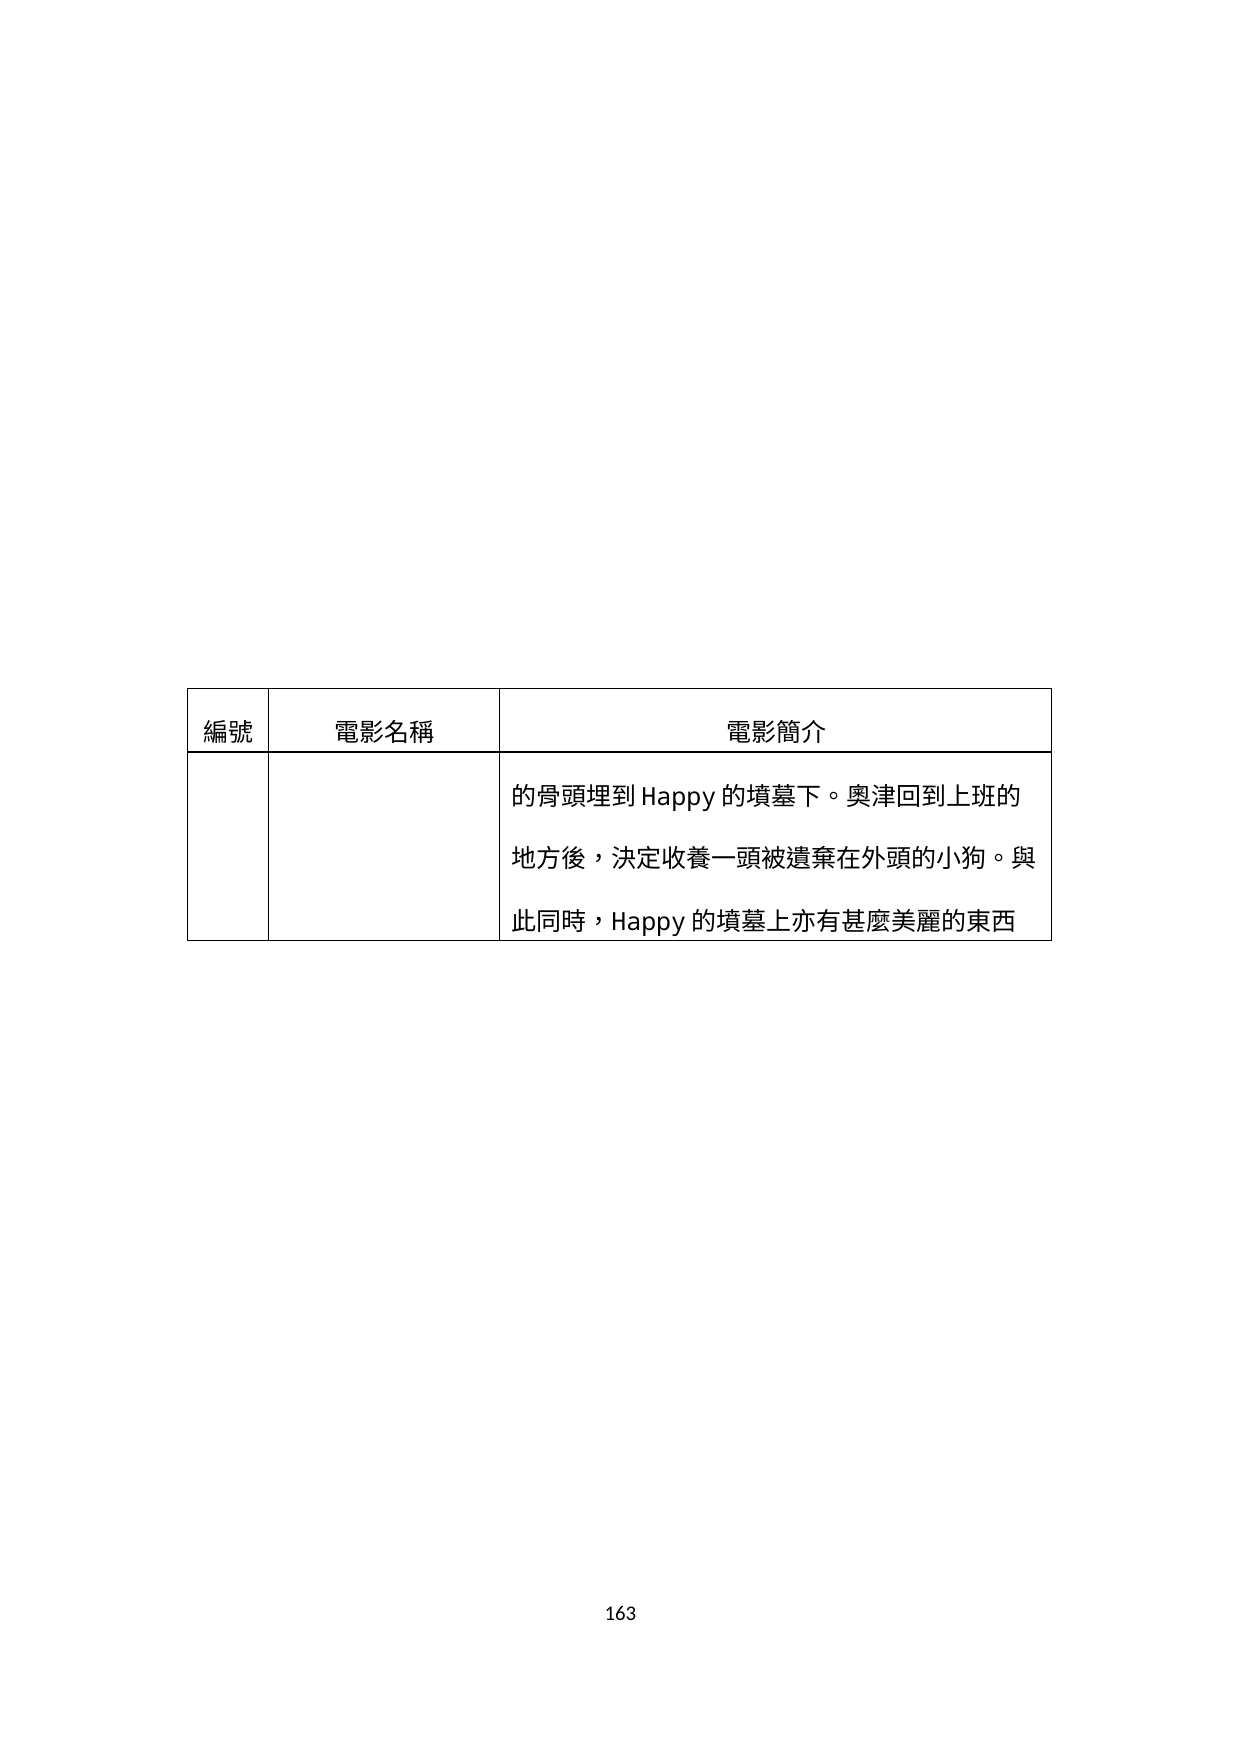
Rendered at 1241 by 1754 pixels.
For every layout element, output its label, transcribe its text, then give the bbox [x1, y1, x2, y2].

table_header 電影名稱 [269, 689, 499, 751]
table_cell [188, 753, 268, 940]
table_header 編號 [188, 689, 268, 751]
table_header 電影簡介 [500, 689, 1051, 751]
table_cell 的骨頭埋到Happy的墳墓下。奧津回到上班的地方後，決定收養一頭被遺棄在外頭的小狗。與此同時，Happy的墳墓上亦有甚麼美麗的東西 [500, 753, 1051, 940]
table_cell [269, 753, 499, 940]
